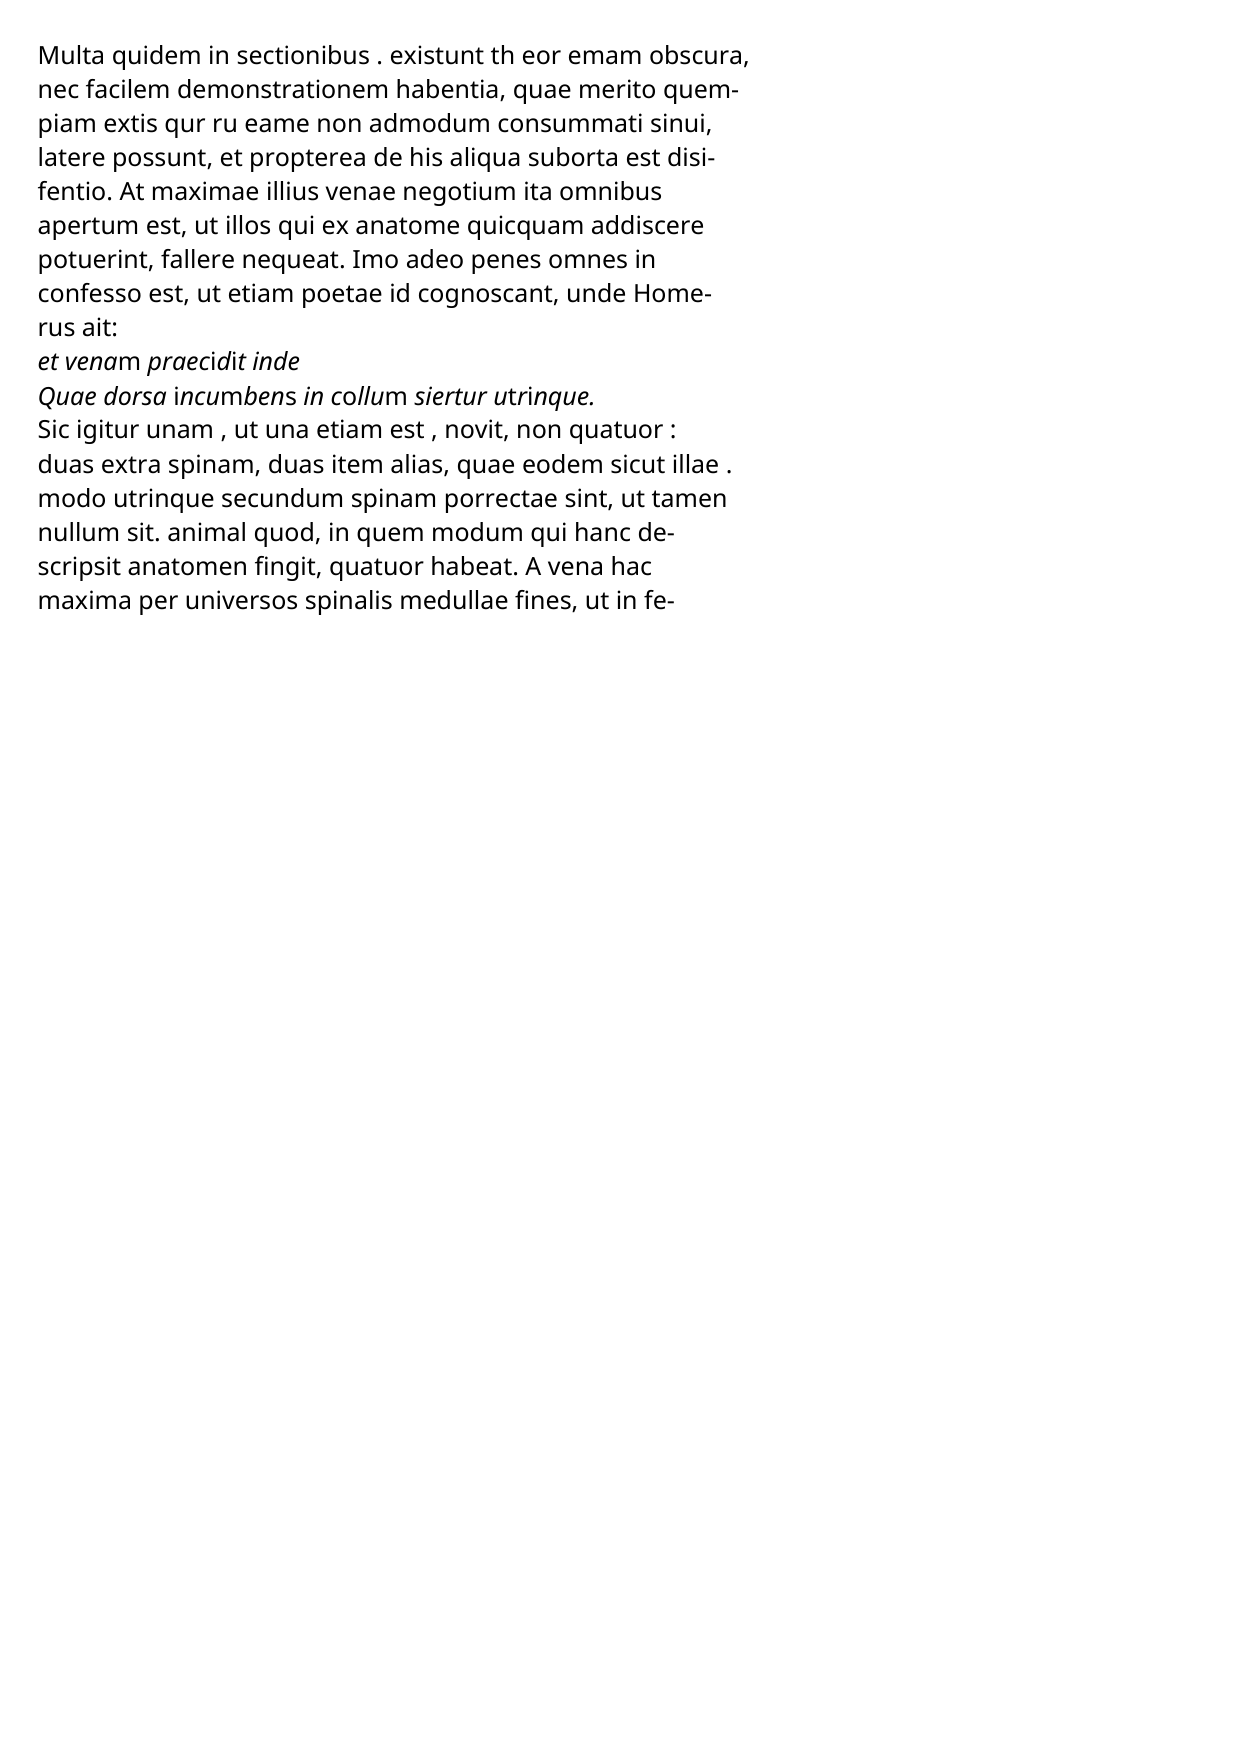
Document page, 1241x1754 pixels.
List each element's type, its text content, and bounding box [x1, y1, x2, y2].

text Sic igitur unam , ut una etiam est , novit, non quatuor : duas extra spinam, duas item alias, quae eodem sicut illae . modo utrinque secundum spinam porrectae sint, ut tamen nullum sit. animal quod, in quem modum qui hanc de- scripsit anatomen fingit, quatuor habeat. A vena hac maxima per universos spinalis medullae fines, ut in fe- [37, 412, 1203, 617]
text et venam praecidit inde Quae dorsa incumbens in collum siertur utrinque. [37, 344, 1203, 412]
text Multa quidem in sectionibus . existunt th eor emam obscura, nec facilem demonstrationem habentia, quae merito quem- piam extis qur ru eame non admodum consummati sinui, latere possunt, et propterea de his aliqua suborta est disi- fentio. At maximae illius venae negotium ita omnibus apertum est, ut illos qui ex anatome quicquam addiscere potuerint, fallere nequeat. Imo adeo penes omnes in confesso est, ut etiam poetae id cognoscant, unde Home- rus ait: [37, 37, 1203, 344]
